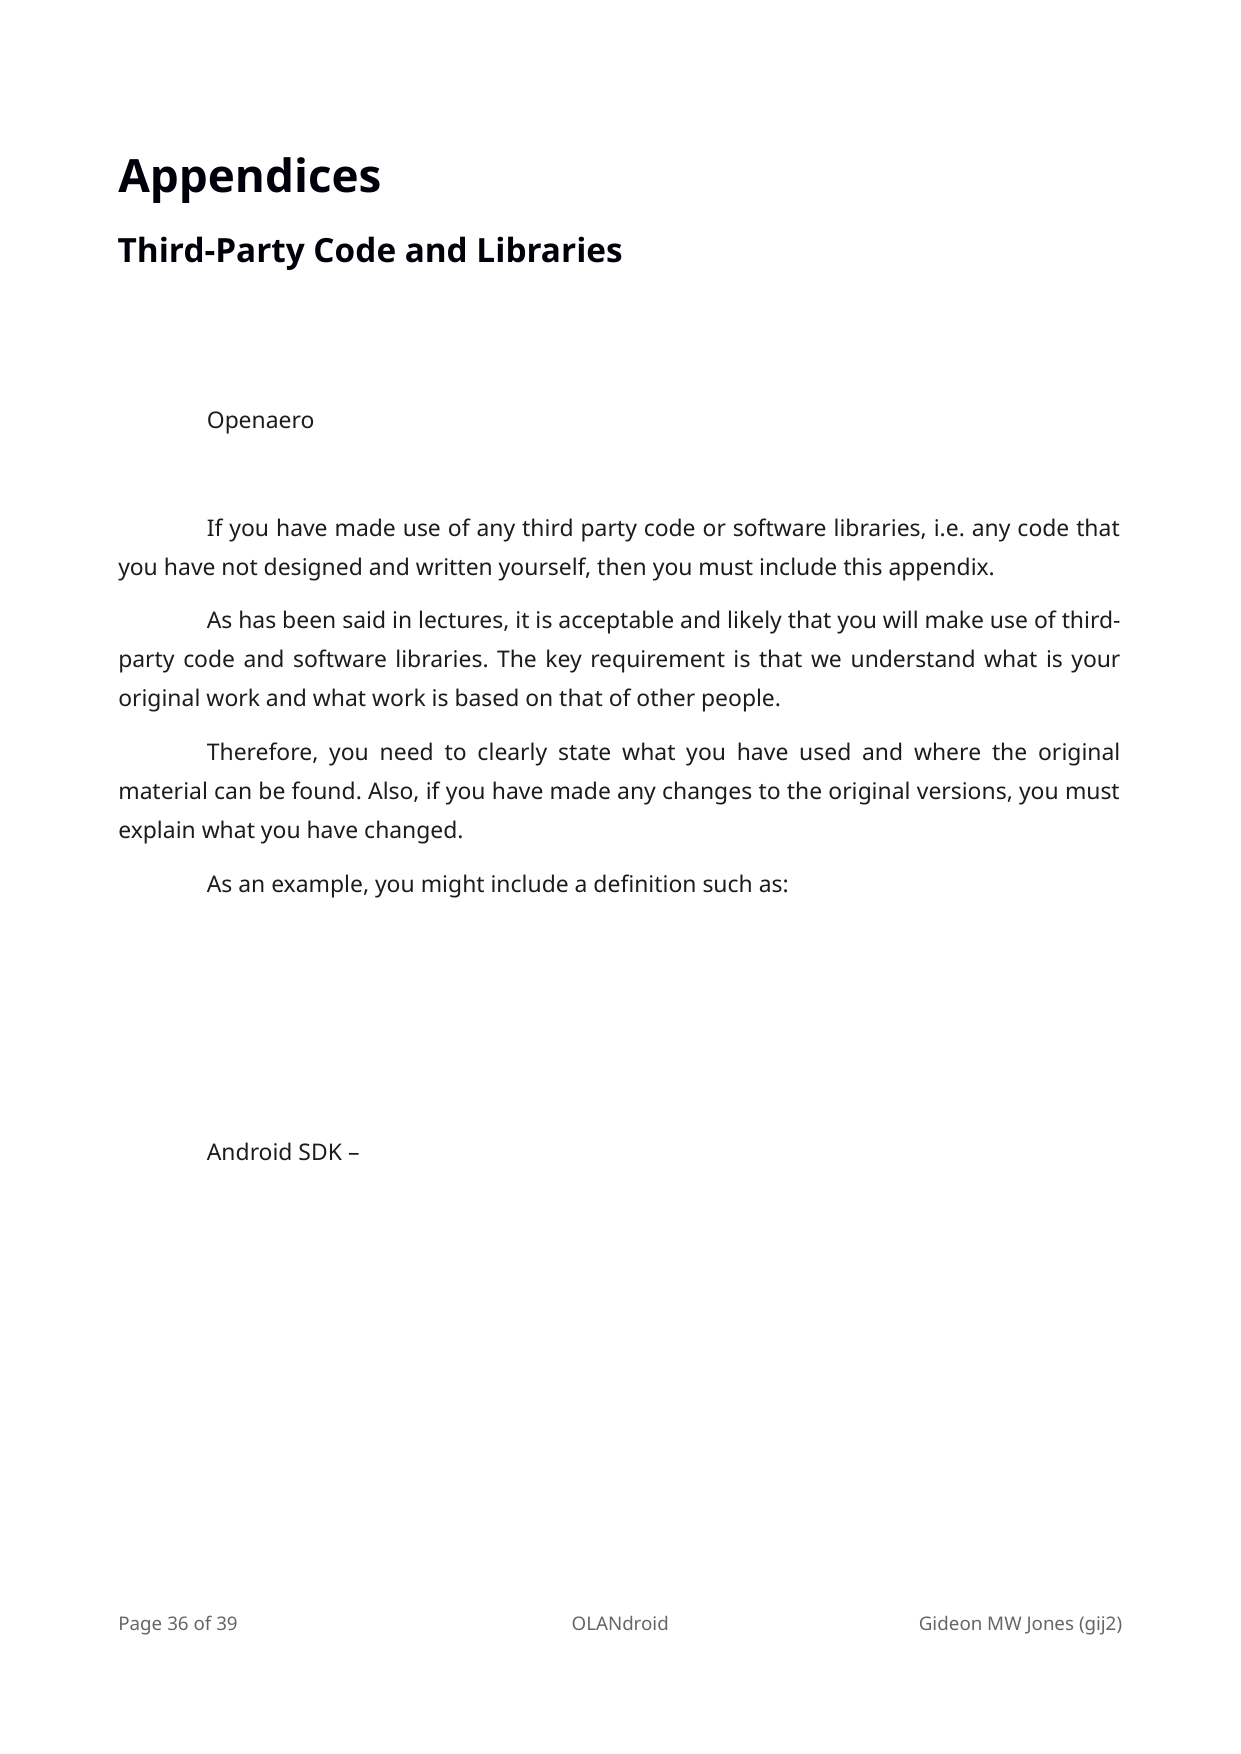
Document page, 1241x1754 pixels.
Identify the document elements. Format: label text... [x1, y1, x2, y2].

text If you have made use of any third party code or software libraries, i.e. any code that you have not designed and written yourself, then you must include this appendix. [118, 511, 1122, 582]
subtitle Third-Party Code and Libraries [117, 226, 1122, 272]
text Openaero [118, 404, 1122, 435]
text Android SDK – [118, 1136, 1122, 1167]
subtitle Appendices [118, 143, 1122, 206]
text As an example, you might include a definition such as: [118, 868, 1122, 899]
text As has been said in lectures, it is acceptable and likely that you will make use of third-party code and software libraries. The key requirement is that we understand what is your original work and what work is based on that of other people. [118, 604, 1122, 713]
text Therefore, you need to clearly state what you have used and where the original material can be found. Also, if you have made any changes to the original versions, you must explain what you have changed. [118, 736, 1122, 845]
